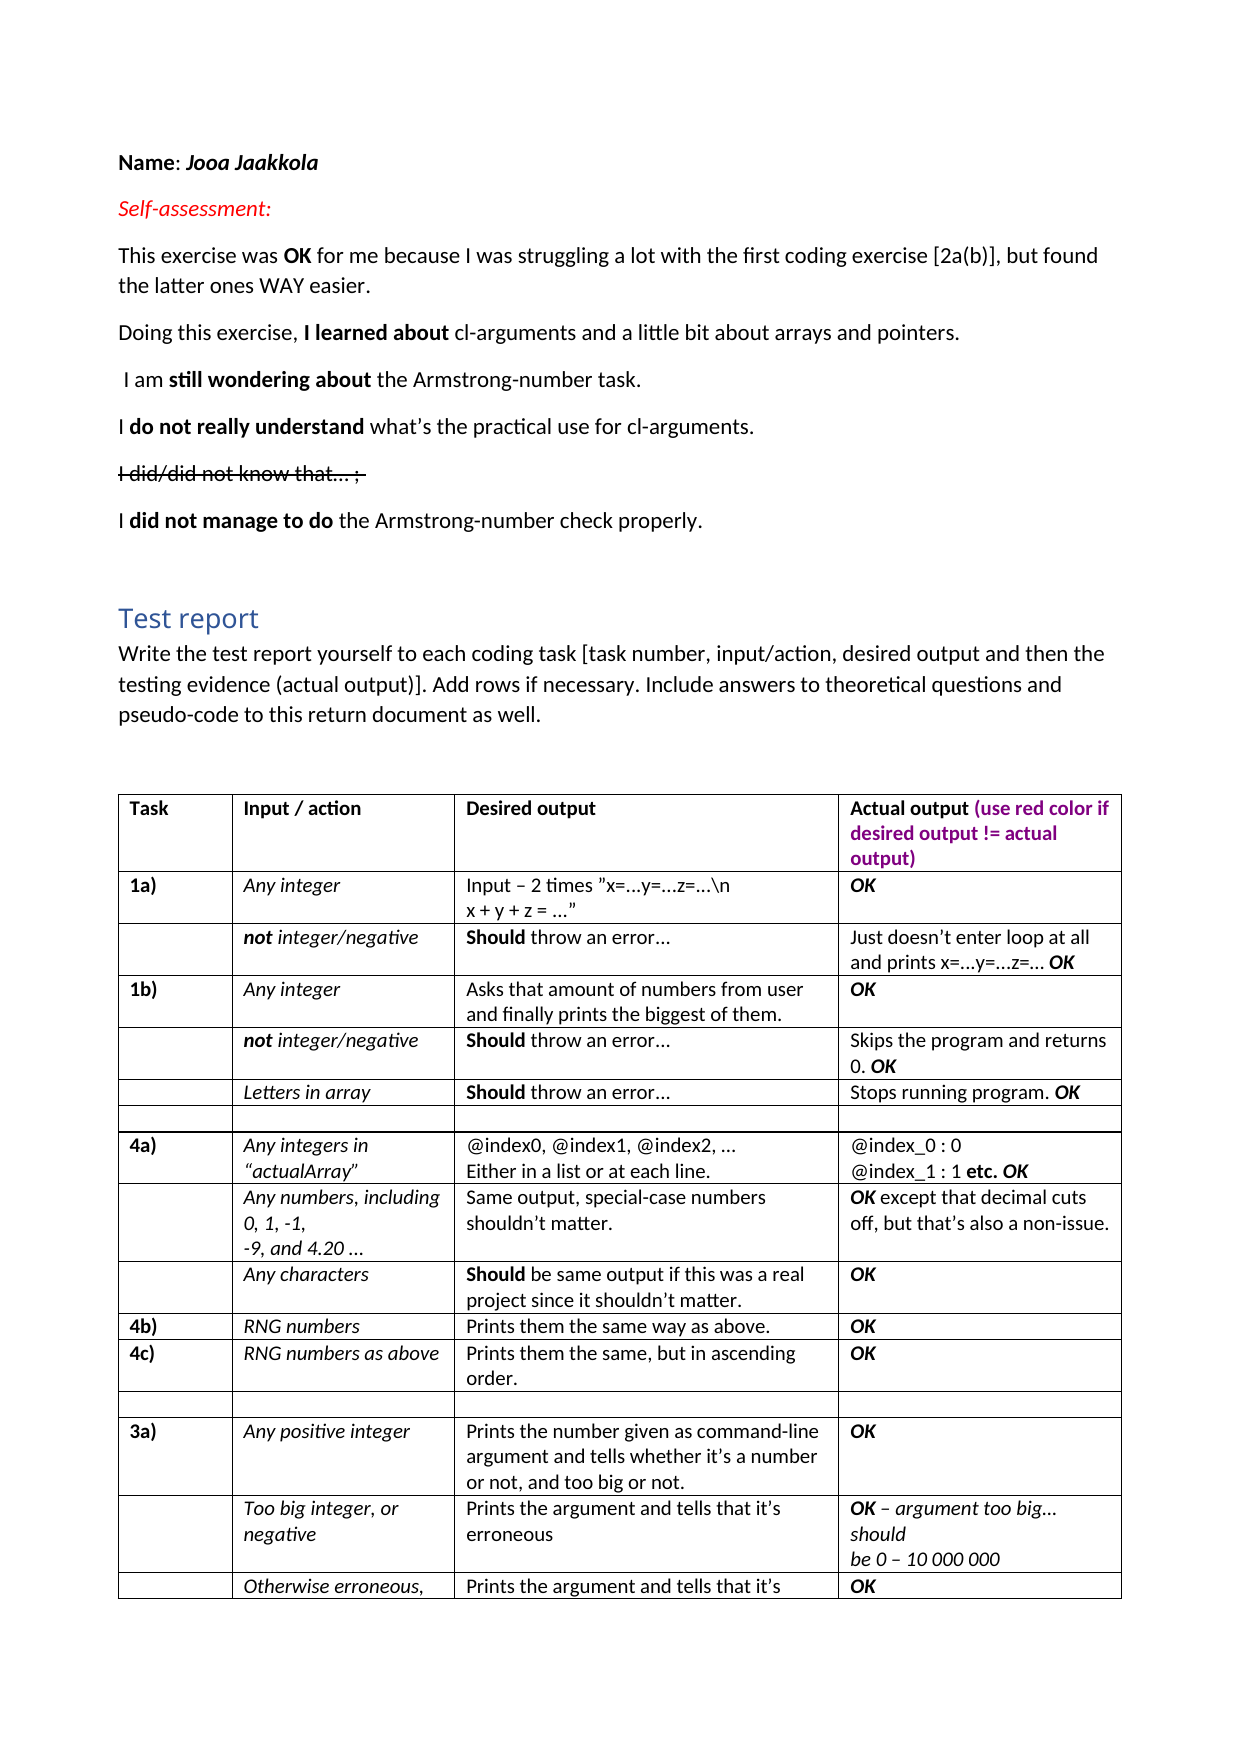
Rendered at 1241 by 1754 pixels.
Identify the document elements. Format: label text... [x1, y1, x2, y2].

table_cell [119, 1573, 232, 1598]
table_cell Any numbers, including 0, 1, -1, -9, and 4.20 ... [233, 1184, 454, 1261]
table_cell [839, 1392, 1121, 1417]
table_cell not integer/negative [233, 924, 454, 975]
table_cell Should be same output if this was a real project since it shouldn’t matter. [455, 1262, 838, 1312]
table_cell Input – 2 times ”x=...y=...z=...\n x + y + z = ...” [455, 872, 838, 923]
text This exercise was OK for me because I was struggling a lot with the first coding exercise [2a(b)], but found the latter ones WAY easier. [118, 241, 1122, 299]
table_cell [455, 1392, 838, 1417]
table_cell OK except that decimal cuts off, but that’s also a non-issue. [839, 1184, 1121, 1261]
table_cell Prints them the same way as above. [455, 1314, 838, 1339]
table_cell OK [839, 1418, 1121, 1494]
table_cell [233, 1106, 454, 1131]
table_cell Should throw an error... [455, 1028, 838, 1078]
table_cell [119, 924, 232, 975]
table_cell OK [839, 1573, 1121, 1598]
table_cell [119, 1392, 232, 1417]
text I do not really understand what’s the practical use for cl-arguments. [118, 412, 1122, 440]
table_cell Any integer [233, 872, 454, 923]
table_cell [119, 1106, 232, 1131]
table_cell OK – argument too big… should be 0 – 10 000 000 [839, 1496, 1121, 1572]
table_cell [839, 1106, 1121, 1131]
table_cell [119, 1496, 232, 1572]
text I am still wondering about the Armstrong-number task. [118, 365, 1122, 393]
subtitle Test report [118, 600, 1122, 637]
table_header Task [119, 795, 232, 871]
table_cell Any integers in “actualArray” [233, 1133, 454, 1183]
table_cell Should throw an error... [455, 924, 838, 975]
table_cell RNG numbers as above [233, 1340, 454, 1391]
table_cell Prints them the same, but in ascending order. [455, 1340, 838, 1391]
table_cell RNG numbers [233, 1314, 454, 1339]
table_cell OK [839, 976, 1121, 1027]
text Self-assessment: [118, 194, 1122, 222]
table_cell Any characters [233, 1262, 454, 1312]
table_cell 4c) [119, 1340, 232, 1391]
text I did/did not know that… ; [118, 459, 1122, 487]
table_cell Stops running program. OK [839, 1080, 1121, 1105]
table_cell 3a) [119, 1418, 232, 1494]
text Doing this exercise, I learned about cl-arguments and a little bit about arrays and pointers. [118, 318, 1122, 346]
table_cell Should throw an error... [455, 1080, 838, 1105]
text Name: Jooa Jaakkola [118, 148, 1122, 176]
table_cell OK [839, 1340, 1121, 1391]
table_cell OK [839, 872, 1121, 923]
table_cell [119, 1262, 232, 1312]
table_cell Just doesn’t enter loop at all and prints x=...y=...z=… OK [839, 924, 1121, 975]
table_header Actual output (use red color if desired output != actual output) [839, 795, 1121, 871]
table_cell @index0, @index1, @index2, … Either in a list or at each line. [455, 1133, 838, 1183]
table_cell Prints the number given as command-line argument and tells whether it’s a number or not, and too big or not. [455, 1418, 838, 1494]
table_cell Skips the program and returns 0. OK [839, 1028, 1121, 1078]
table_header Input / action [233, 795, 454, 871]
table_cell Any integer [233, 976, 454, 1027]
table_cell Prints the argument and tells that it’s [455, 1573, 838, 1598]
table_cell [119, 1184, 232, 1261]
text Write the test report yourself to each coding task [task number, input/action, desired output and then the testing evidence (actual output)]. Add rows if necessary. Include answers to theoretical questions and pseudo-code to this return document as well. [118, 639, 1122, 728]
table_cell Prints the argument and tells that it’s erroneous [455, 1496, 838, 1572]
table_cell not integer/negative [233, 1028, 454, 1078]
table_cell 1b) [119, 976, 232, 1027]
table_cell Any positive integer [233, 1418, 454, 1494]
table_cell Same output, special-case numbers shouldn’t matter. [455, 1184, 838, 1261]
table_cell Asks that amount of numbers from user and finally prints the biggest of them. [455, 976, 838, 1027]
table_cell OK [839, 1314, 1121, 1339]
table_cell OK [839, 1262, 1121, 1312]
table_cell [119, 1080, 232, 1105]
table_cell [119, 1028, 232, 1078]
table_cell Otherwise erroneous, [233, 1573, 454, 1598]
table_header Desired output [455, 795, 838, 871]
table_cell @index_0 : 0 @index_1 : 1 etc. OK [839, 1133, 1121, 1183]
table_cell Too big integer, or negative [233, 1496, 454, 1572]
table_cell [233, 1392, 454, 1417]
table_cell 4a) [119, 1133, 232, 1183]
text I did not manage to do the Armstrong-number check properly. [118, 506, 1122, 534]
table_cell Letters in array [233, 1080, 454, 1105]
table_cell 4b) [119, 1314, 232, 1339]
table_cell [455, 1106, 838, 1131]
table_cell 1a) [119, 872, 232, 923]
